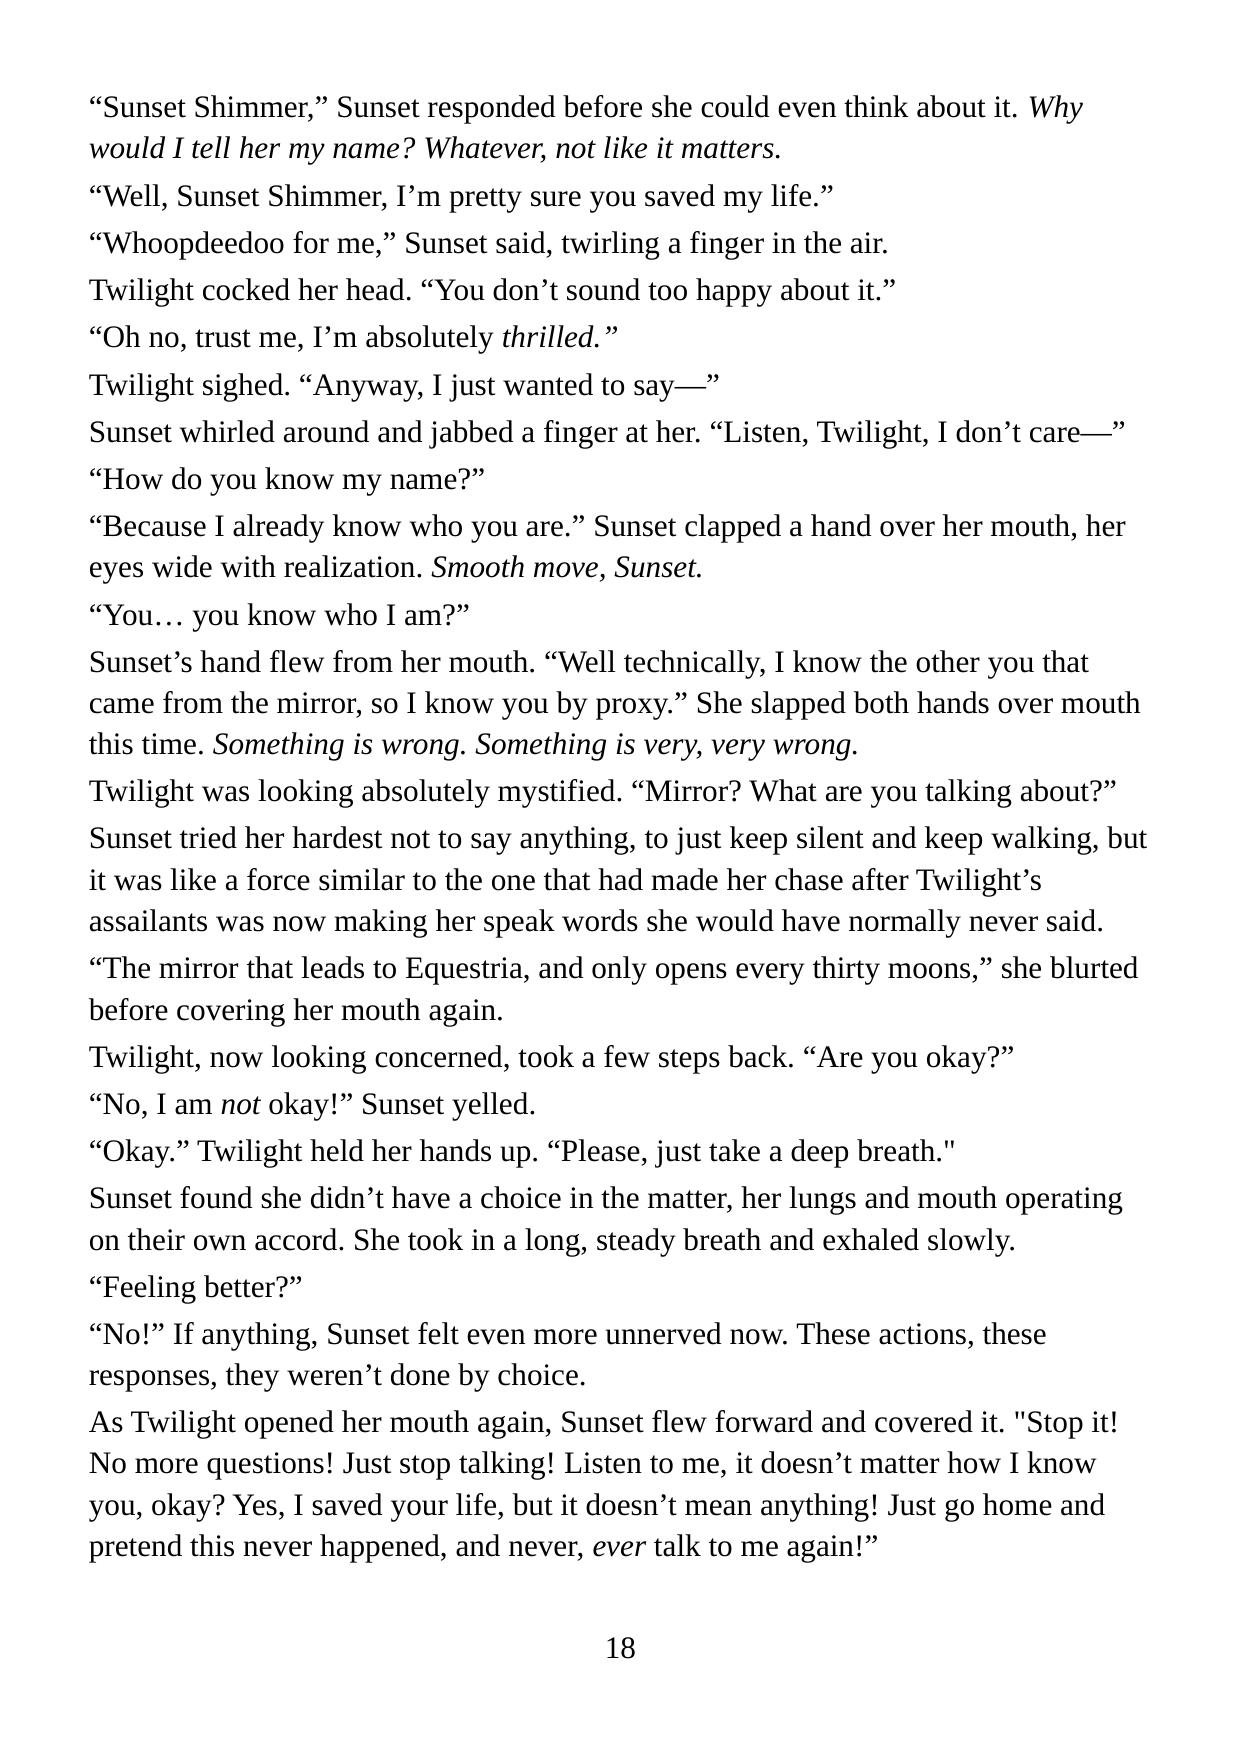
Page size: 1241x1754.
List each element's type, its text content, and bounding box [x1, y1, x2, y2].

text Sunset found she didn’t have a choice in the matter, her lungs and mouth operating on their own accord. She took in a long, steady breath and exhaled slowly. [88, 1179, 1152, 1257]
text “Feeling better?” [88, 1268, 1152, 1304]
text Twilight was looking absolutely mystified. “Mirror? What are you talking about?” [88, 773, 1152, 808]
text Twilight cocked her head. “You don’t sound too happy about it.” [88, 271, 1152, 307]
text “No, I am not okay!” Sunset yelled. [88, 1085, 1152, 1121]
text “Whoopdeedoo for me,” Sunset said, twirling a finger in the air. [88, 224, 1152, 260]
text “Because I already know who you are.” Sunset clapped a hand over her mouth, her eyes wide with realization. Smooth move, Sunset. [88, 507, 1152, 584]
text As Twilight opened her mouth again, Sunset flew forward and covered it. "Stop it! No more questions! Just stop talking! Listen to me, it doesn’t matter how I know you, okay? Yes, I saved your life, but it doesn’t mean anything! Just go home and pretend this never happened, and never, ever talk to me again!” [88, 1403, 1152, 1563]
text “No!” If anything, Sunset felt even more unnerved now. These actions, these responses, they weren’t done by choice. [88, 1315, 1152, 1392]
text “You… you know who I am?” [88, 596, 1152, 632]
text Twilight sighed. “Anyway, I just wanted to say—” [88, 366, 1152, 402]
text Sunset’s hand flew from her mouth. “Well technically, I know the other you that came from the mirror, so I know you by proxy.” She slapped both hands over mouth this time. Something is wrong. Something is very, very wrong. [88, 643, 1152, 761]
text Sunset whirled around and jabbed a finger at her. “Listen, Twilight, I don’t care—” [88, 413, 1152, 449]
text Sunset tried her hardest not to say anything, to just keep silent and keep walking, but it was like a force similar to the one that had made her chase after Twilight’s assailants was now making her speak words she would have normally never said. [88, 820, 1152, 938]
text “The mirror that leads to Equestria, and only opens every thirty moons,” she blurted before covering her mouth again. [88, 949, 1152, 1027]
text “Well, Sunset Shimmer, I’m pretty sure you saved my life.” [88, 177, 1152, 213]
text “Oh no, trust me, I’m absolutely thrilled.” [88, 318, 1152, 354]
text “Sunset Shimmer,” Sunset responded before she could even think about it. Why would I tell her my name? Whatever, not like it matters. [88, 88, 1152, 166]
text “How do you know my name?” [88, 460, 1152, 496]
text “Okay.” Twilight held her hands up. “Please, just take a deep breath." [88, 1132, 1152, 1168]
text Twilight, now looking concerned, took a few steps back. “Are you okay?” [88, 1038, 1152, 1074]
